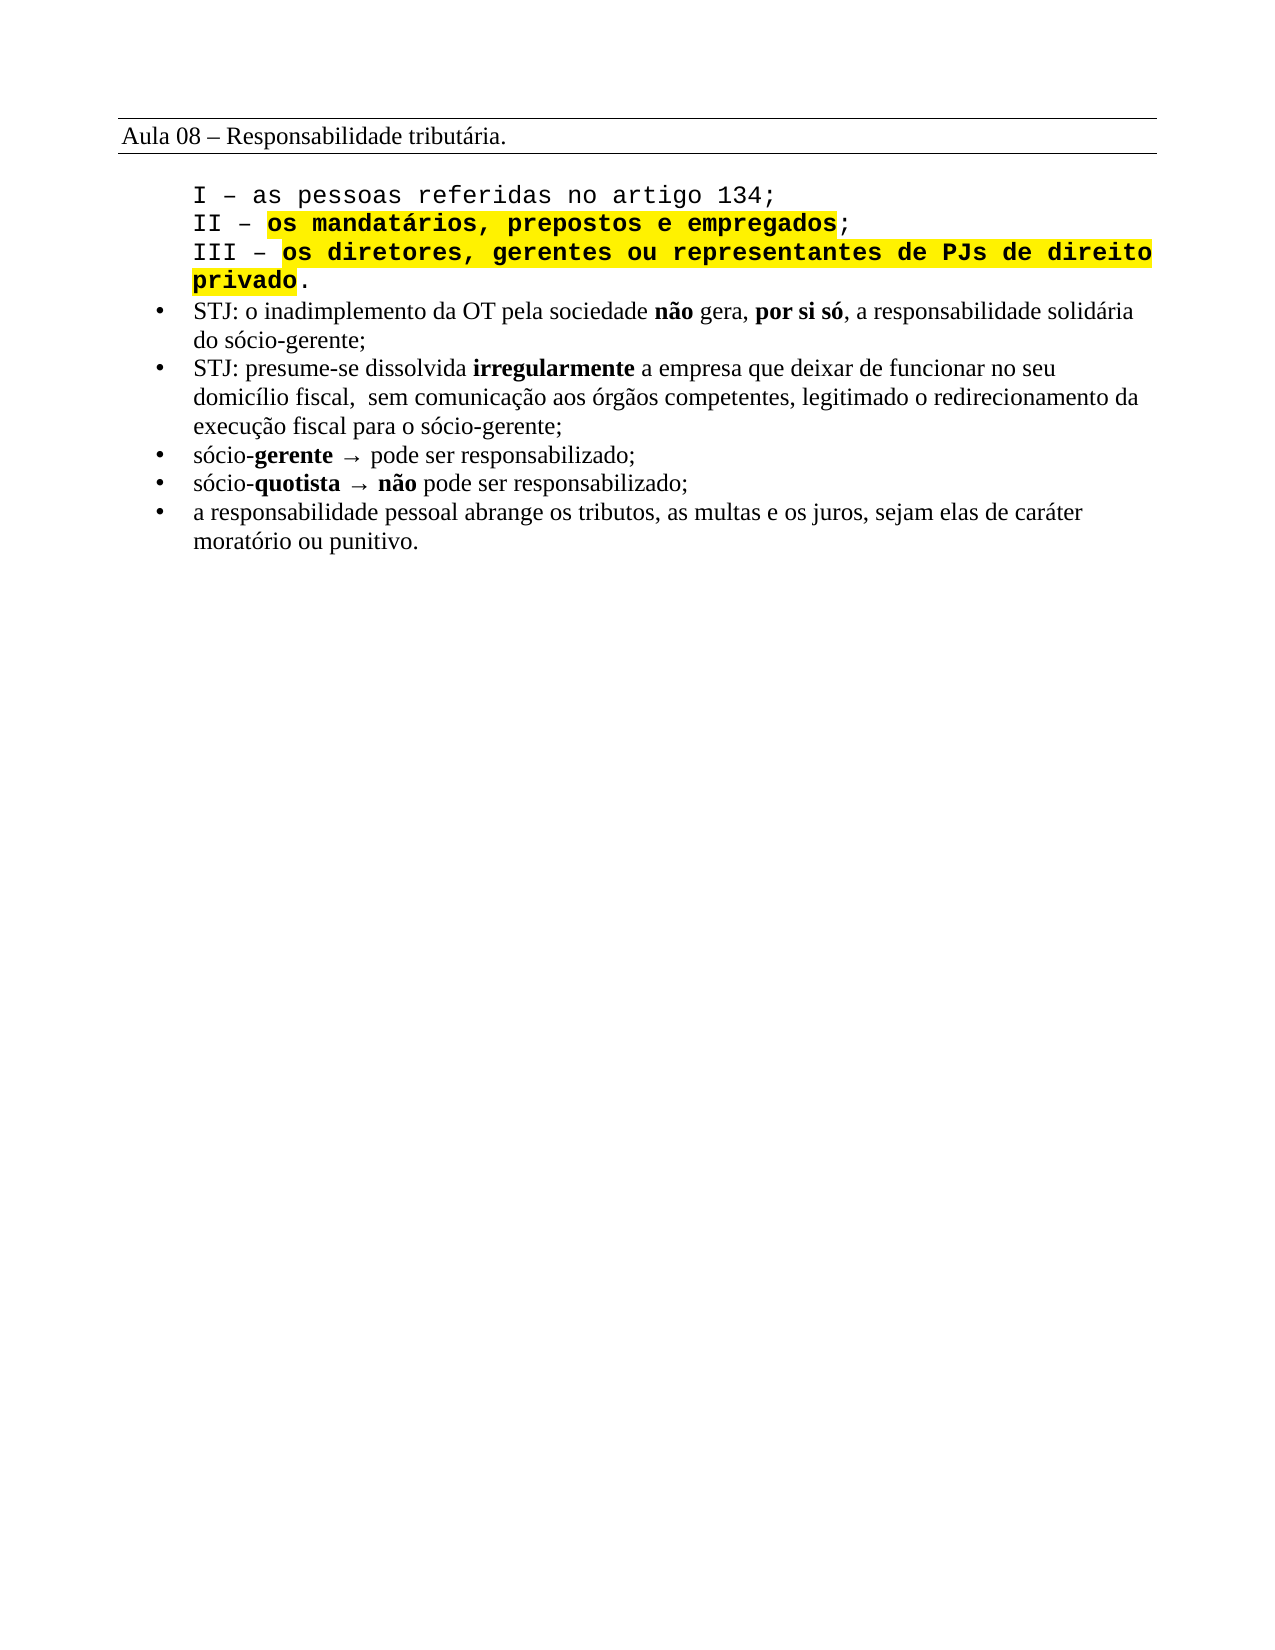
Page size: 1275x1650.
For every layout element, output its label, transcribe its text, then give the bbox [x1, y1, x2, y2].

list sócio-gerente → pode ser responsabilizado; [156, 440, 1157, 468]
list a responsabilidade pessoal abrange os tributos, as multas e os juros, sejam elas de caráter moratório ou punitivo. [156, 497, 1157, 555]
text III – os diretores, gerentes ou representantes de PJs de direito privado. [192, 239, 1157, 296]
list STJ: o inadimplemento da OT pela sociedade não gera, por si só, a responsabilidade solidária do sócio-gerente; [156, 296, 1157, 353]
text II – os mandatários, prepostos e empregados; [192, 211, 1157, 239]
list STJ: presume-se dissolvida irregularmente a empresa que deixar de funcionar no seu domicílio fiscal, sem comunicação aos órgãos competentes, legitimado o redirecionamento da execução fiscal para o sócio-gerente; [156, 353, 1157, 440]
text I – as pessoas referidas no artigo 134; [192, 183, 1157, 211]
list sócio-quotista → não pode ser responsabilizado; [156, 468, 1157, 497]
